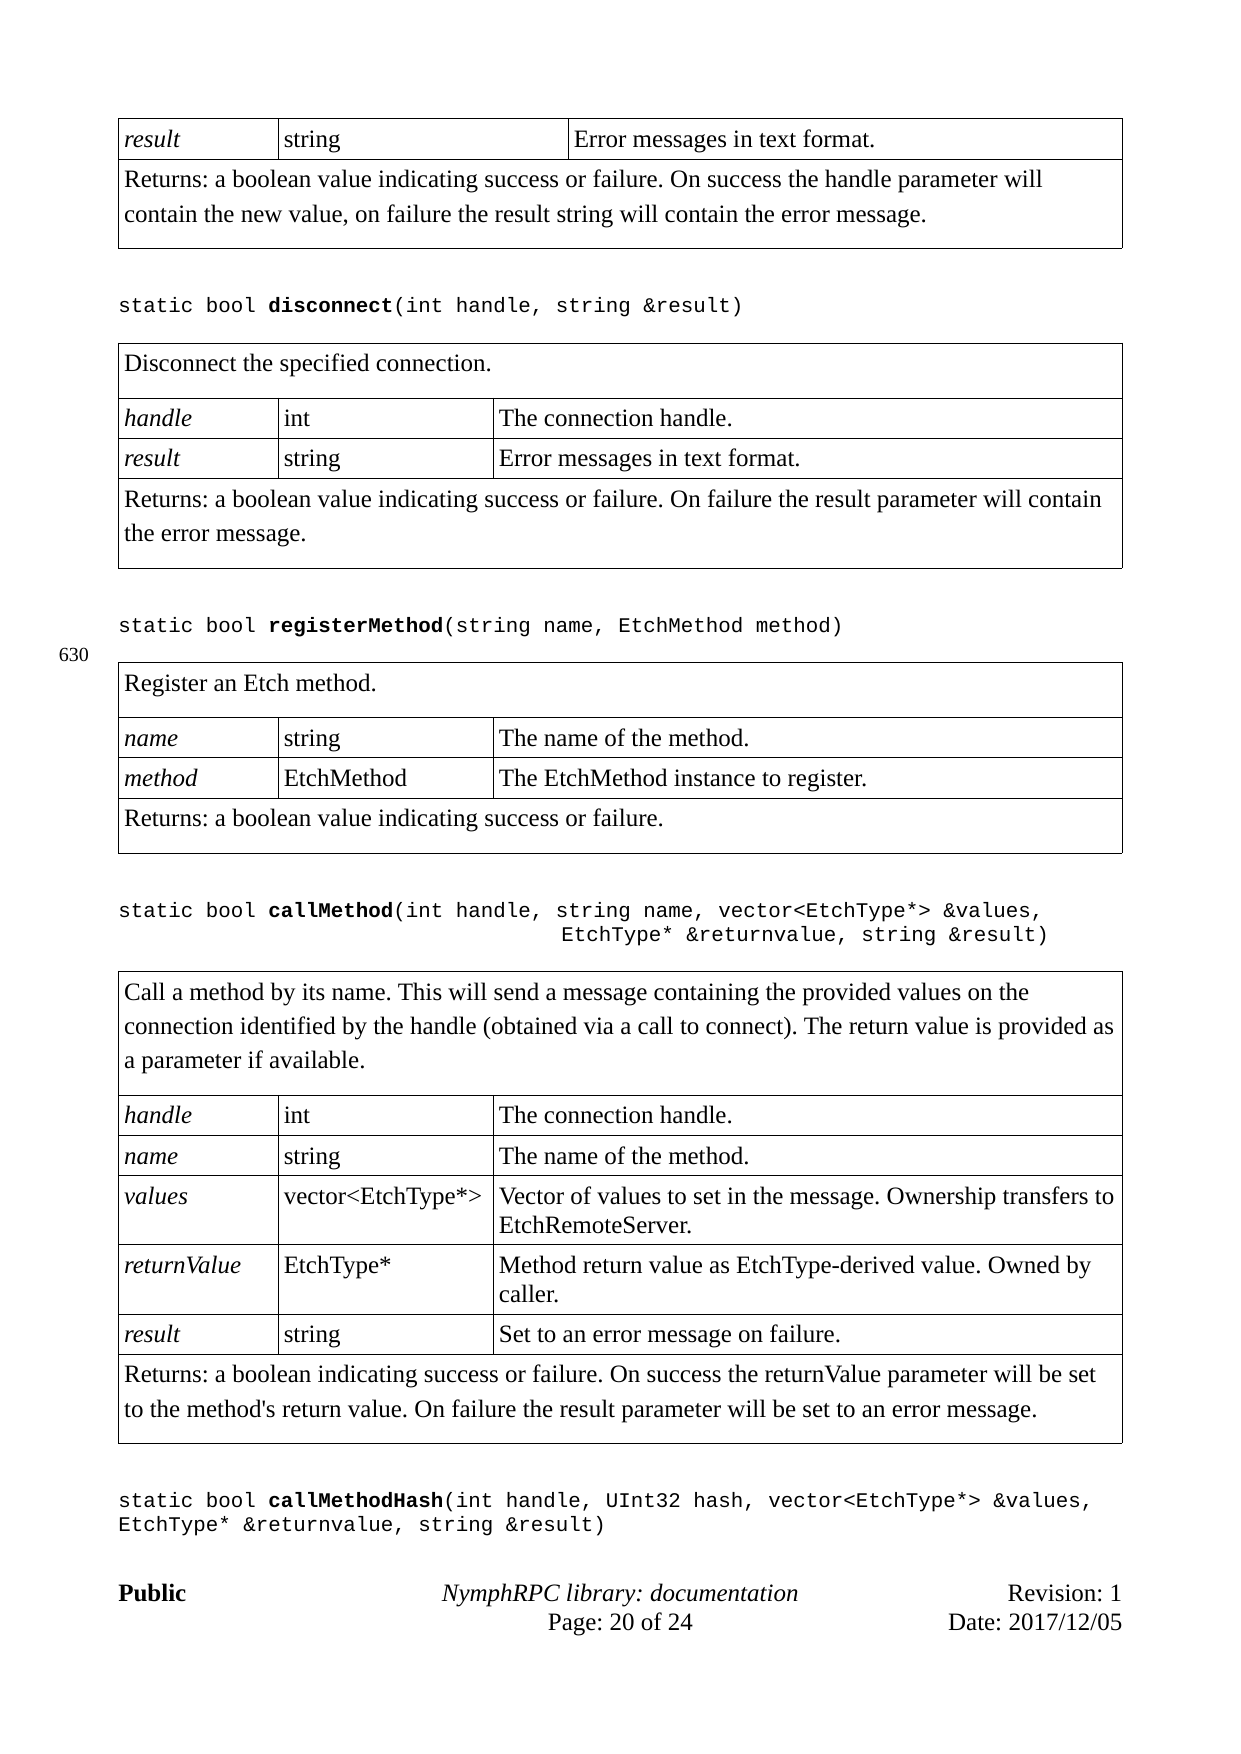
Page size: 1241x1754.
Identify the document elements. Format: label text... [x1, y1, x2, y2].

table_cell result [119, 1315, 278, 1354]
table_cell vector<EtchType*> [279, 1176, 493, 1244]
table_header Register an Etch method. [119, 663, 1122, 717]
table_cell The connection handle. [494, 1096, 1122, 1135]
table_cell name [119, 1136, 278, 1175]
table_cell handle [119, 1096, 278, 1135]
text static bool callMethodHash(int handle, UInt32 hash, vector<EtchType*> &values, EtchType* &returnvalue, string &result) [118, 1467, 1122, 1538]
table_cell name [119, 718, 278, 757]
table_cell Error messages in text format. [569, 119, 1122, 158]
table_cell Returns: a boolean indicating success or failure. On success the returnValue parameter will be set to the method's return value. On failure the result parameter will be set to an error message. [119, 1355, 1122, 1443]
text static bool disconnect(int handle, string &result) [118, 295, 1122, 319]
table_cell EtchMethod [279, 758, 493, 798]
table_cell int [279, 399, 493, 438]
table_cell string [279, 1136, 493, 1175]
table_cell Returns: a boolean value indicating success or failure. [119, 799, 1122, 852]
table_header Call a method by its name. This will send a message containing the provided values on the connection identified by the handle (obtained via a call to connect). The return value is provided as a parameter if available. [119, 972, 1122, 1095]
table_cell The connection handle. [494, 399, 1122, 438]
table_cell string [279, 1315, 493, 1354]
table_cell Returns: a boolean value indicating success or failure. On failure the result parameter will contain the error message. [119, 479, 1122, 567]
table_cell Error messages in text format. [494, 439, 1122, 478]
table_cell int [279, 1096, 493, 1135]
text static bool callMethod(int handle, string name, vector<EtchType*> &values, EtchType* &returnvalue, string &result) [118, 900, 1122, 947]
table_cell EtchType* [279, 1245, 493, 1313]
table_cell Returns: a boolean value indicating success or failure. On success the handle parameter will contain the new value, on failure the result string will contain the error message. [119, 160, 1122, 248]
table_cell result [119, 119, 278, 158]
table_cell string [279, 718, 493, 757]
table_cell The name of the method. [494, 1136, 1122, 1175]
table_cell The name of the method. [494, 718, 1122, 757]
table_cell The EtchMethod instance to register. [494, 758, 1122, 798]
table_cell result [119, 439, 278, 478]
table_cell values [119, 1176, 278, 1244]
table_cell Set to an error message on failure. [494, 1315, 1122, 1354]
text static bool registerMethod(string name, EtchMethod method) [118, 615, 1122, 638]
table_cell string [279, 439, 493, 478]
table_header Disconnect the specified connection. [119, 344, 1122, 397]
table_cell returnValue [119, 1245, 278, 1313]
table_cell Method return value as EtchType-derived value. Owned by caller. [494, 1245, 1122, 1313]
table_cell method [119, 758, 278, 798]
table_cell string [279, 119, 568, 158]
table_cell handle [119, 399, 278, 438]
table_cell Vector of values to set in the message. Ownership transfers to EtchRemoteServer. [494, 1176, 1122, 1244]
